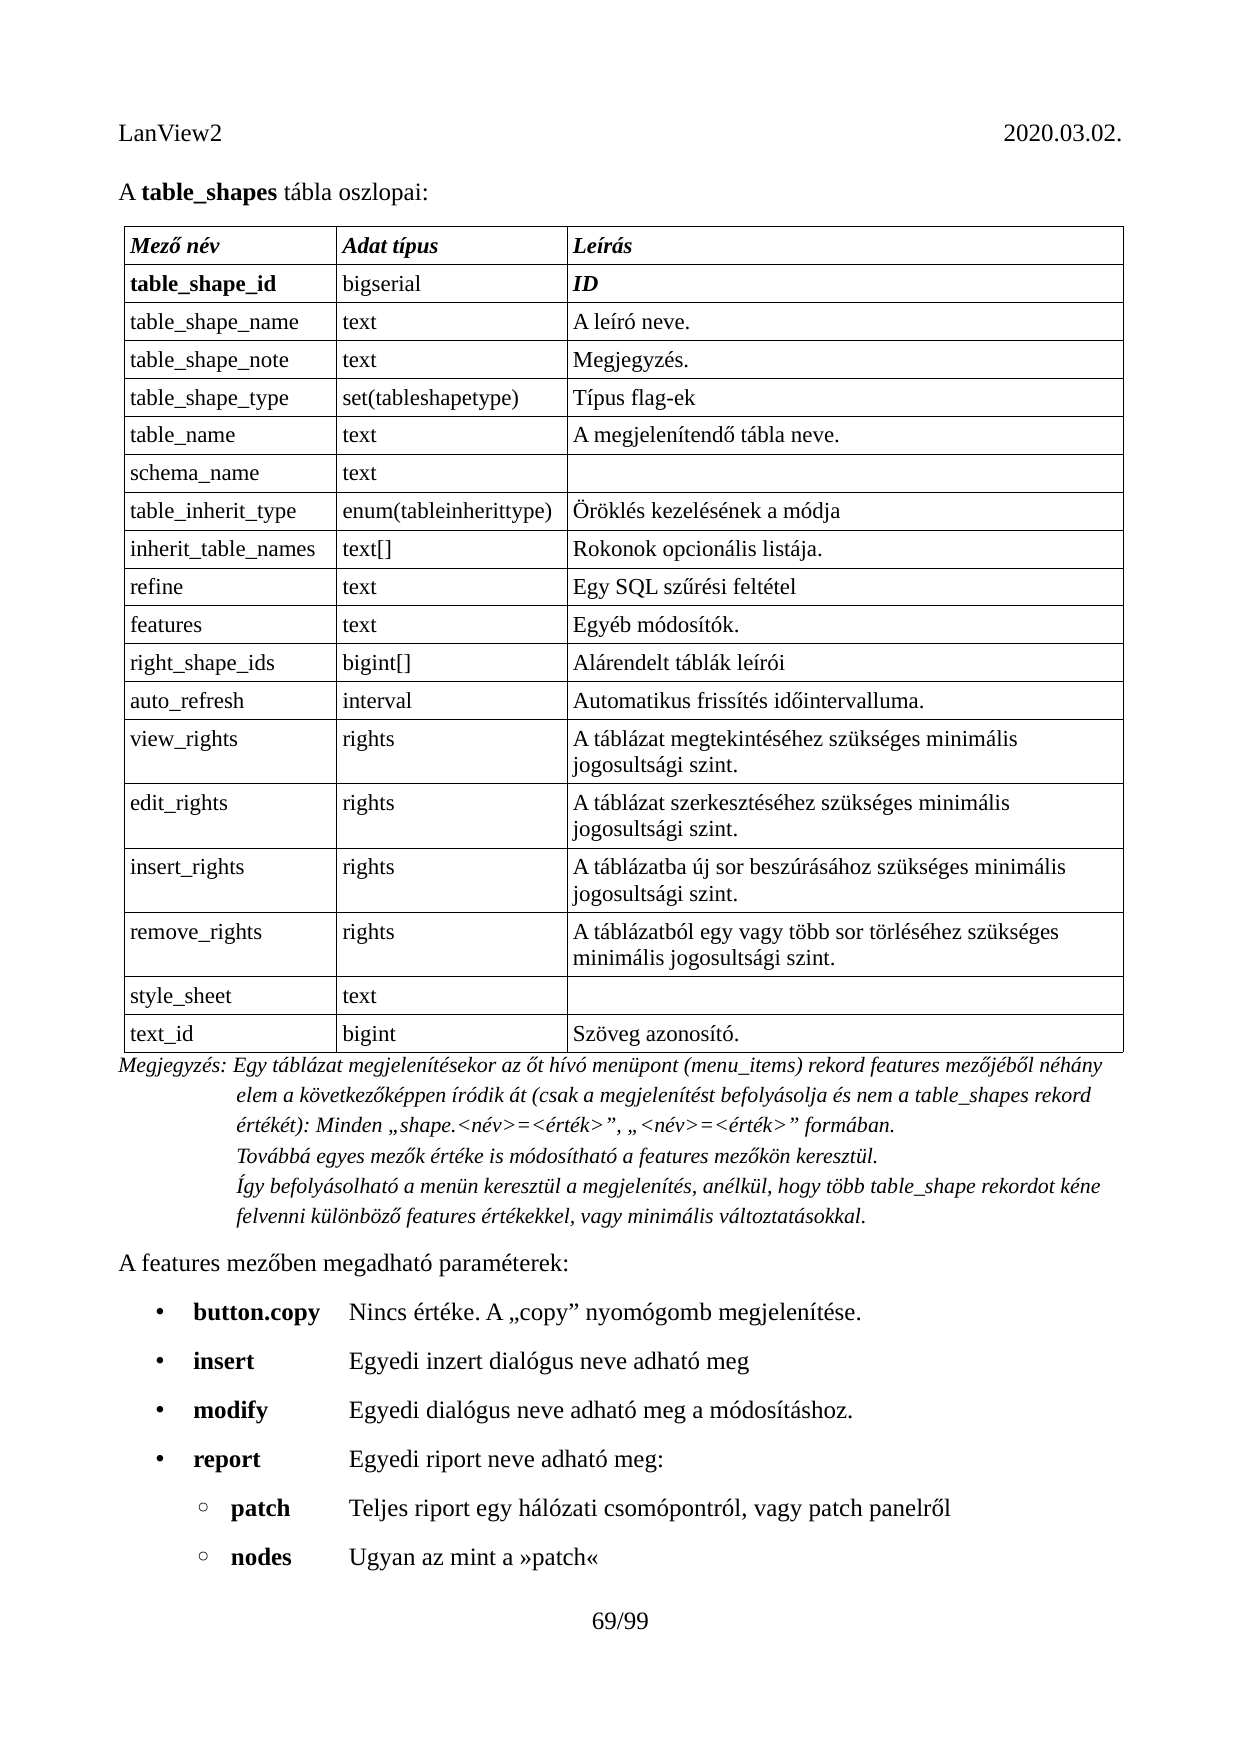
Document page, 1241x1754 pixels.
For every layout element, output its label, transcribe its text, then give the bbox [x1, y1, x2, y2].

text A features mezőben megadható paraméterek: [118, 1248, 1122, 1277]
table_cell table_shape_type [125, 379, 336, 416]
table_cell view_rights [125, 720, 336, 783]
table_cell A táblázatból egy vagy több sor törléséhez szükséges minimális jogosultsági szint. [568, 913, 1123, 976]
table_cell rights [337, 913, 567, 976]
table_cell bigint [337, 1015, 567, 1052]
table_cell [568, 455, 1123, 492]
table_cell inherit_table_names [125, 531, 336, 567]
table_cell table_shape_name [125, 303, 336, 340]
table_cell Egy SQL szűrési feltétel [568, 569, 1123, 605]
table_cell edit_rights [125, 784, 336, 848]
table_cell A megjelenítendő tábla neve. [568, 417, 1123, 454]
table_cell text [337, 569, 567, 605]
table_cell schema_name [125, 455, 336, 492]
table_cell remove_rights [125, 913, 336, 976]
table_cell Megjegyzés. [568, 341, 1123, 378]
list patch Teljes riport egy hálózati csomópontról, vagy patch panelről [193, 1493, 1122, 1522]
table_cell text [337, 977, 567, 1014]
table_cell Egyéb módosítók. [568, 606, 1123, 643]
list modify Egyedi dialógus neve adható meg a módosításhoz. [156, 1395, 1122, 1424]
table_cell Szöveg azonosító. [568, 1015, 1123, 1052]
table_cell rights [337, 784, 567, 848]
list report Egyedi riport neve adható meg: [156, 1444, 1122, 1473]
table_cell refine [125, 569, 336, 605]
table_cell text [337, 341, 567, 378]
table_cell Alárendelt táblák leírói [568, 644, 1123, 681]
table_cell set(tableshapetype) [337, 379, 567, 416]
text A table_shapes tábla oszlopai: [118, 177, 1122, 206]
table_cell table_shape_note [125, 341, 336, 378]
table_cell A táblázat szerkesztéséhez szükséges minimális jogosultsági szint. [568, 784, 1123, 848]
table_cell A táblázat megtekintéséhez szükséges minimális jogosultsági szint. [568, 720, 1123, 783]
table_cell table_name [125, 417, 336, 454]
table_cell text_id [125, 1015, 336, 1052]
table_cell Öröklés kezelésének a módja [568, 493, 1123, 529]
list nodes Ugyan az mint a »patch« [193, 1542, 1122, 1571]
table_cell features [125, 606, 336, 643]
table_cell right_shape_ids [125, 644, 336, 681]
table_cell A táblázatba új sor beszúrásához szükséges minimális jogosultsági szint. [568, 849, 1123, 912]
table_cell table_inherit_type [125, 493, 336, 529]
table_cell ID [568, 265, 1123, 302]
table_cell rights [337, 849, 567, 912]
table_cell A leíró neve. [568, 303, 1123, 340]
table_cell Rokonok opcionális listája. [568, 531, 1123, 567]
table_cell text [337, 606, 567, 643]
table_cell enum(tableinherittype) [337, 493, 567, 529]
table_cell style_sheet [125, 977, 336, 1014]
list insert Egyedi inzert dialógus neve adható meg [156, 1346, 1122, 1375]
table_cell table_shape_id [125, 265, 336, 302]
table_cell interval [337, 682, 567, 719]
list button.copy Nincs értéke. A „copy” nyomógomb megjelenítése. [156, 1297, 1122, 1326]
table_header Mező név [125, 227, 336, 264]
table_cell auto_refresh [125, 682, 336, 719]
text Megjegyzés: Egy táblázat megjelenítésekor az őt hívó menüpont (menu_items) rekord features mezőjéből néhány elem a következőképpen íródik át (csak a megjelenítést befolyásolja és nem a table_shapes rekord értékét): Minden „shape.<név>=<érték>”, „<név>=<érték>” formában. Továbbá egyes mezők értéke is módosítható a features mezőkön keresztül. Így befolyásolható a menün keresztül a megjelenítés, anélkül, hogy több table_shape rekordot kéne felvenni különböző features értékekkel, vagy minimális változtatásokkal. [118, 1052, 1122, 1228]
table_cell text [337, 455, 567, 492]
table_cell Automatikus frissítés időintervalluma. [568, 682, 1123, 719]
table_cell rights [337, 720, 567, 783]
table_cell insert_rights [125, 849, 336, 912]
table_cell text[] [337, 531, 567, 567]
table_cell bigint[] [337, 644, 567, 681]
table_cell [568, 977, 1123, 1014]
table_header Leírás [568, 227, 1123, 264]
table_cell text [337, 303, 567, 340]
table_cell bigserial [337, 265, 567, 302]
table_cell Típus flag-ek [568, 379, 1123, 416]
table_cell text [337, 417, 567, 454]
table_header Adat típus [337, 227, 567, 264]
